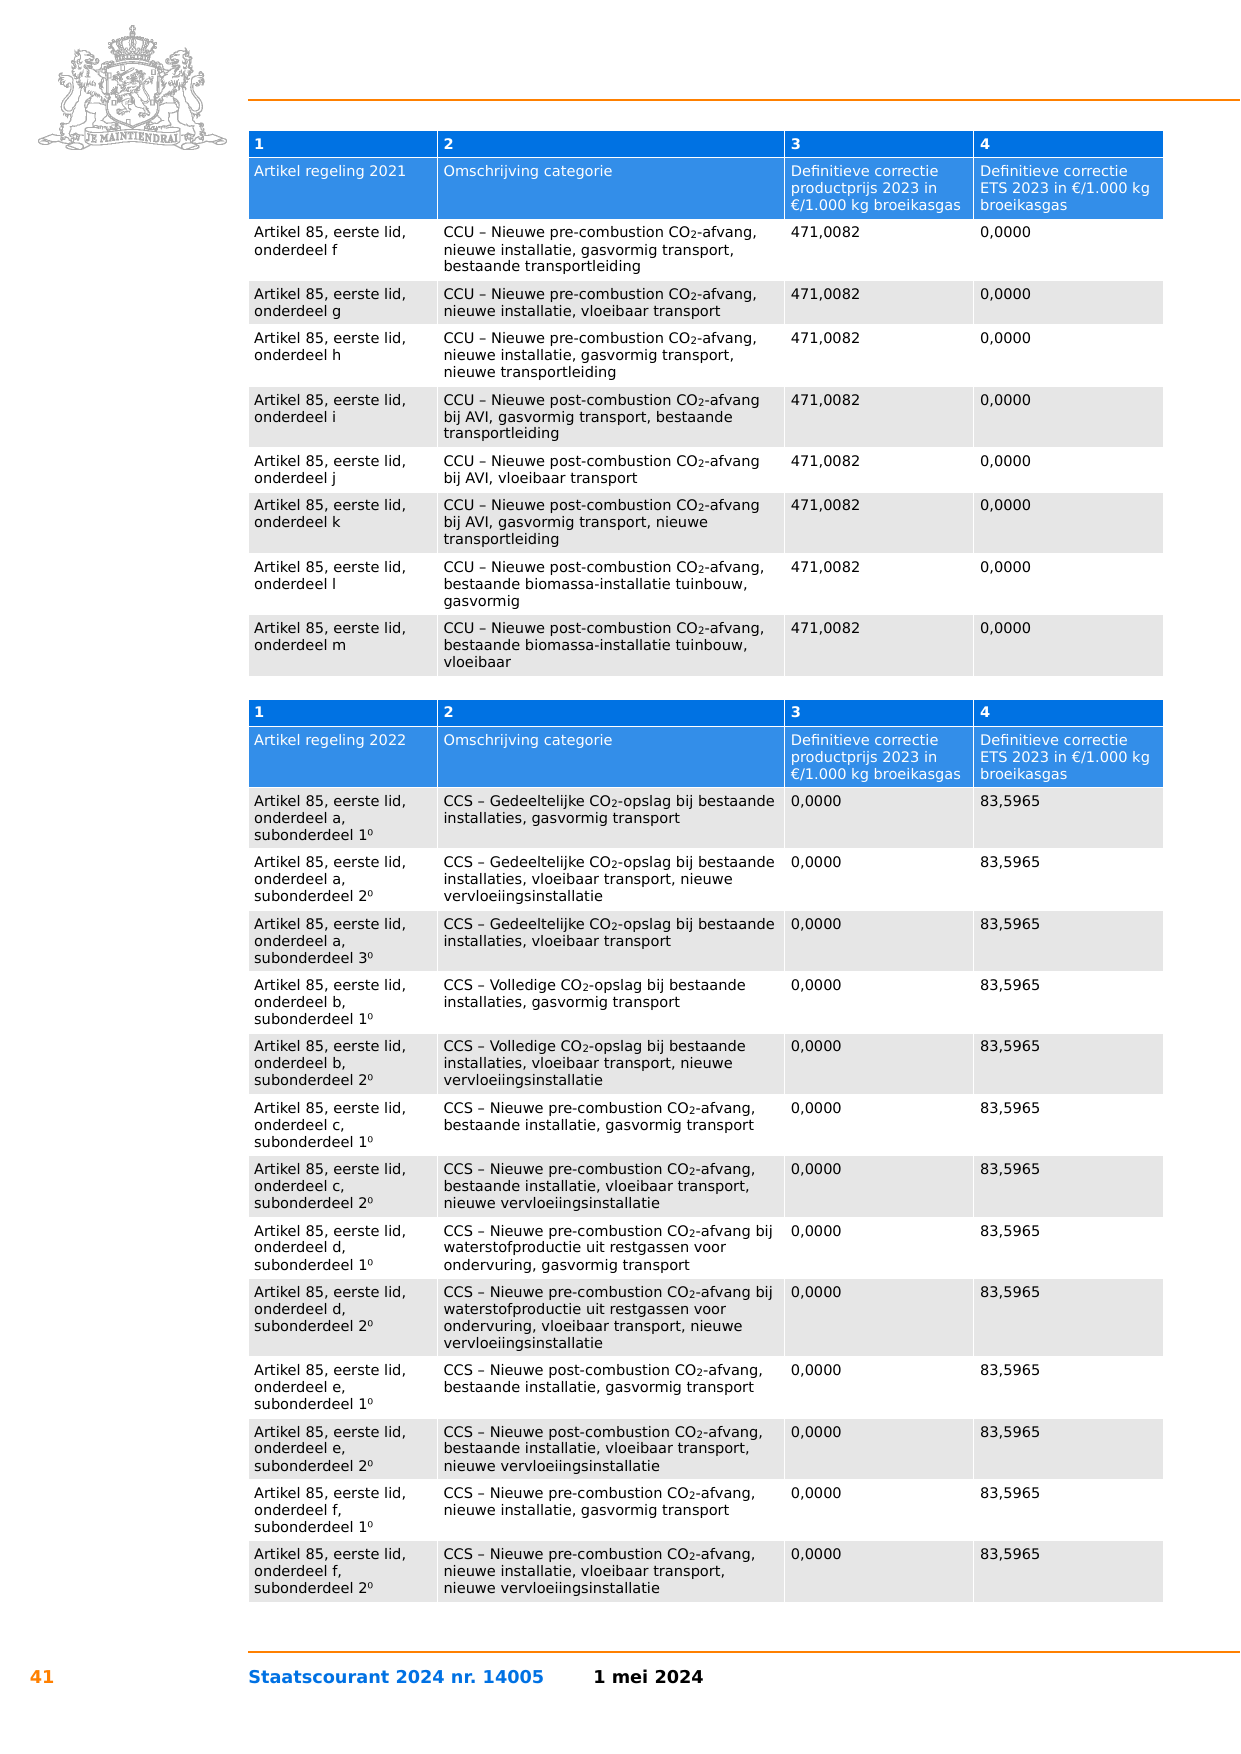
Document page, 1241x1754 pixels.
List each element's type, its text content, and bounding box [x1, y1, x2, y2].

table_cell Definitieve correctie productprijs 2023 in €/1.000 kg broeikasgas [785, 158, 973, 219]
table_cell 83,5965 [974, 972, 1163, 1033]
table_cell 83,5965 [974, 788, 1163, 848]
table_cell Artikel 85, eerste lid, onderdeel a, subonderdeel 1⁰ [249, 788, 437, 848]
table_cell 0,0000 [785, 1034, 973, 1094]
table_cell Artikel regeling 2021 [249, 158, 437, 219]
table_header 4 [974, 131, 1163, 157]
table_cell 83,5965 [974, 1095, 1163, 1155]
table_cell CCS – Nieuwe pre-combustion CO2-afvang, nieuwe installatie, gasvormig transport [438, 1480, 784, 1540]
table_cell 0,0000 [785, 788, 973, 848]
table_cell 471,0082 [785, 493, 973, 553]
table_cell 83,5965 [974, 1480, 1163, 1540]
table_cell 471,0082 [785, 615, 973, 676]
table_cell 0,0000 [785, 1156, 973, 1217]
table_cell CCS – Volledige CO2-opslag bij bestaande installaties, gasvormig transport [438, 972, 784, 1033]
table_cell Artikel 85, eerste lid, onderdeel m [249, 615, 437, 676]
table_cell Artikel regeling 2022 [249, 727, 437, 787]
table_cell 0,0000 [974, 554, 1163, 614]
table_cell 0,0000 [785, 1279, 973, 1356]
table_cell Artikel 85, eerste lid, onderdeel j [249, 448, 437, 491]
table_cell 0,0000 [974, 448, 1163, 491]
table_cell Artikel 85, eerste lid, onderdeel i [249, 387, 437, 447]
table_cell 83,5965 [974, 1156, 1163, 1217]
table_cell Definitieve correctie ETS 2023 in €/1.000 kg broeikasgas [974, 158, 1163, 219]
picture [38, 25, 227, 150]
table_cell Artikel 85, eerste lid, onderdeel e, subonderdeel 2⁰ [249, 1419, 437, 1479]
table_cell CCU – Nieuwe post-combustion CO2-afvang bij AVI, gasvormig transport, bestaande transportleiding [438, 387, 784, 447]
table_cell 471,0082 [785, 281, 973, 324]
table_cell CCU – Nieuwe pre-combustion CO2-afvang, nieuwe installatie, gasvormig transport, nieuwe transportleiding [438, 325, 784, 386]
table_cell Definitieve correctie ETS 2023 in €/1.000 kg broeikasgas [974, 727, 1163, 787]
table_cell Omschrijving categorie [438, 727, 784, 787]
table_cell Artikel 85, eerste lid, onderdeel d, subonderdeel 1⁰ [249, 1218, 437, 1278]
table_cell Artikel 85, eerste lid, onderdeel l [249, 554, 437, 614]
table_cell 83,5965 [974, 1358, 1163, 1418]
table_header 3 [785, 700, 973, 726]
table_cell CCS – Nieuwe post-combustion CO2-afvang, bestaande installatie, vloeibaar transport, nieuwe vervloeiingsinstallatie [438, 1419, 784, 1479]
table_cell 0,0000 [785, 1419, 973, 1479]
table_cell CCU – Nieuwe post-combustion CO2-afvang bij AVI, gasvormig transport, nieuwe transportleiding [438, 493, 784, 553]
table_cell Artikel 85, eerste lid, onderdeel a, subonderdeel 3⁰ [249, 911, 437, 971]
table_cell 83,5965 [974, 850, 1163, 910]
table_cell 471,0082 [785, 387, 973, 447]
table_cell 0,0000 [974, 220, 1163, 280]
table_cell Artikel 85, eerste lid, onderdeel h [249, 325, 437, 386]
table_cell CCS – Nieuwe pre-combustion CO2-afvang, bestaande installatie, vloeibaar transport, nieuwe vervloeiingsinstallatie [438, 1156, 784, 1217]
table_cell 0,0000 [785, 911, 973, 971]
table_header 1 [249, 700, 437, 726]
table_header 2 [438, 131, 784, 157]
table_cell 0,0000 [785, 1095, 973, 1155]
table_cell Artikel 85, eerste lid, onderdeel e, subonderdeel 1⁰ [249, 1358, 437, 1418]
table_cell Omschrijving categorie [438, 158, 784, 219]
table_cell CCS – Gedeeltelijke CO2-opslag bij bestaande installaties, vloeibaar transport [438, 911, 784, 971]
table_cell 83,5965 [974, 1279, 1163, 1356]
table_cell Artikel 85, eerste lid, onderdeel f, subonderdeel 1⁰ [249, 1480, 437, 1540]
table_cell 471,0082 [785, 554, 973, 614]
table_cell 0,0000 [785, 1358, 973, 1418]
table_cell 0,0000 [785, 850, 973, 910]
table_cell 0,0000 [974, 493, 1163, 553]
table_cell 83,5965 [974, 1218, 1163, 1278]
table_cell 83,5965 [974, 1419, 1163, 1479]
table_cell Artikel 85, eerste lid, onderdeel f, subonderdeel 2⁰ [249, 1541, 437, 1602]
table_cell CCU – Nieuwe post-combustion CO2-afvang, bestaande biomassa-installatie tuinbouw, vloeibaar [438, 615, 784, 676]
table_cell 83,5965 [974, 1541, 1163, 1602]
table_cell CCS – Nieuwe pre-combustion CO2-afvang, nieuwe installatie, vloeibaar transport, nieuwe vervloeiingsinstallatie [438, 1541, 784, 1602]
table_cell Artikel 85, eerste lid, onderdeel c, subonderdeel 1⁰ [249, 1095, 437, 1155]
table_cell Artikel 85, eerste lid, onderdeel a, subonderdeel 2⁰ [249, 850, 437, 910]
table_cell 0,0000 [785, 1480, 973, 1540]
table_cell 471,0082 [785, 325, 973, 386]
table_cell 0,0000 [785, 1541, 973, 1602]
table_cell Definitieve correctie productprijs 2023 in €/1.000 kg broeikasgas [785, 727, 973, 787]
table_header 3 [785, 131, 973, 157]
table_cell CCU – Nieuwe pre-combustion CO2-afvang, nieuwe installatie, gasvormig transport, bestaande transportleiding [438, 220, 784, 280]
table_cell CCS – Nieuwe pre-combustion CO2-afvang bij waterstofproductie uit restgassen voor ondervuring, gasvormig transport [438, 1218, 784, 1278]
table_cell 83,5965 [974, 1034, 1163, 1094]
table_cell 0,0000 [974, 615, 1163, 676]
table_cell 471,0082 [785, 448, 973, 491]
table_header 4 [974, 700, 1163, 726]
table_cell 0,0000 [974, 325, 1163, 386]
table_cell CCS – Nieuwe post-combustion CO2-afvang, bestaande installatie, gasvormig transport [438, 1358, 784, 1418]
table_header 1 [249, 131, 437, 157]
table_cell 0,0000 [785, 972, 973, 1033]
table_header 2 [438, 700, 784, 726]
table_cell 0,0000 [974, 387, 1163, 447]
table_cell CCU – Nieuwe post-combustion CO2-afvang, bestaande biomassa-installatie tuinbouw, gasvormig [438, 554, 784, 614]
table_cell CCS – Nieuwe pre-combustion CO2-afvang, bestaande installatie, gasvormig transport [438, 1095, 784, 1155]
table_cell CCS – Volledige CO2-opslag bij bestaande installaties, vloeibaar transport, nieuwe vervloeiingsinstallatie [438, 1034, 784, 1094]
table_cell 0,0000 [974, 281, 1163, 324]
table_cell CCU – Nieuwe pre-combustion CO2-afvang, nieuwe installatie, vloeibaar transport [438, 281, 784, 324]
table_cell Artikel 85, eerste lid, onderdeel g [249, 281, 437, 324]
table_cell Artikel 85, eerste lid, onderdeel d, subonderdeel 2⁰ [249, 1279, 437, 1356]
table_cell CCS – Gedeeltelijke CO2-opslag bij bestaande installaties, gasvormig transport [438, 788, 784, 848]
table_cell Artikel 85, eerste lid, onderdeel f [249, 220, 437, 280]
table_cell Artikel 85, eerste lid, onderdeel b, subonderdeel 2⁰ [249, 1034, 437, 1094]
table_cell Artikel 85, eerste lid, onderdeel c, subonderdeel 2⁰ [249, 1156, 437, 1217]
table_cell 471,0082 [785, 220, 973, 280]
table_cell Artikel 85, eerste lid, onderdeel b, subonderdeel 1⁰ [249, 972, 437, 1033]
table_cell CCS – Nieuwe pre-combustion CO2-afvang bij waterstofproductie uit restgassen voor ondervuring, vloeibaar transport, nieuwe vervloeiingsinstallatie [438, 1279, 784, 1356]
table_cell Artikel 85, eerste lid, onderdeel k [249, 493, 437, 553]
table_cell 83,5965 [974, 911, 1163, 971]
table_cell CCS – Gedeeltelijke CO2-opslag bij bestaande installaties, vloeibaar transport, nieuwe vervloeiingsinstallatie [438, 850, 784, 910]
table_cell CCU – Nieuwe post-combustion CO2-afvang bij AVI, vloeibaar transport [438, 448, 784, 491]
table_cell 0,0000 [785, 1218, 973, 1278]
